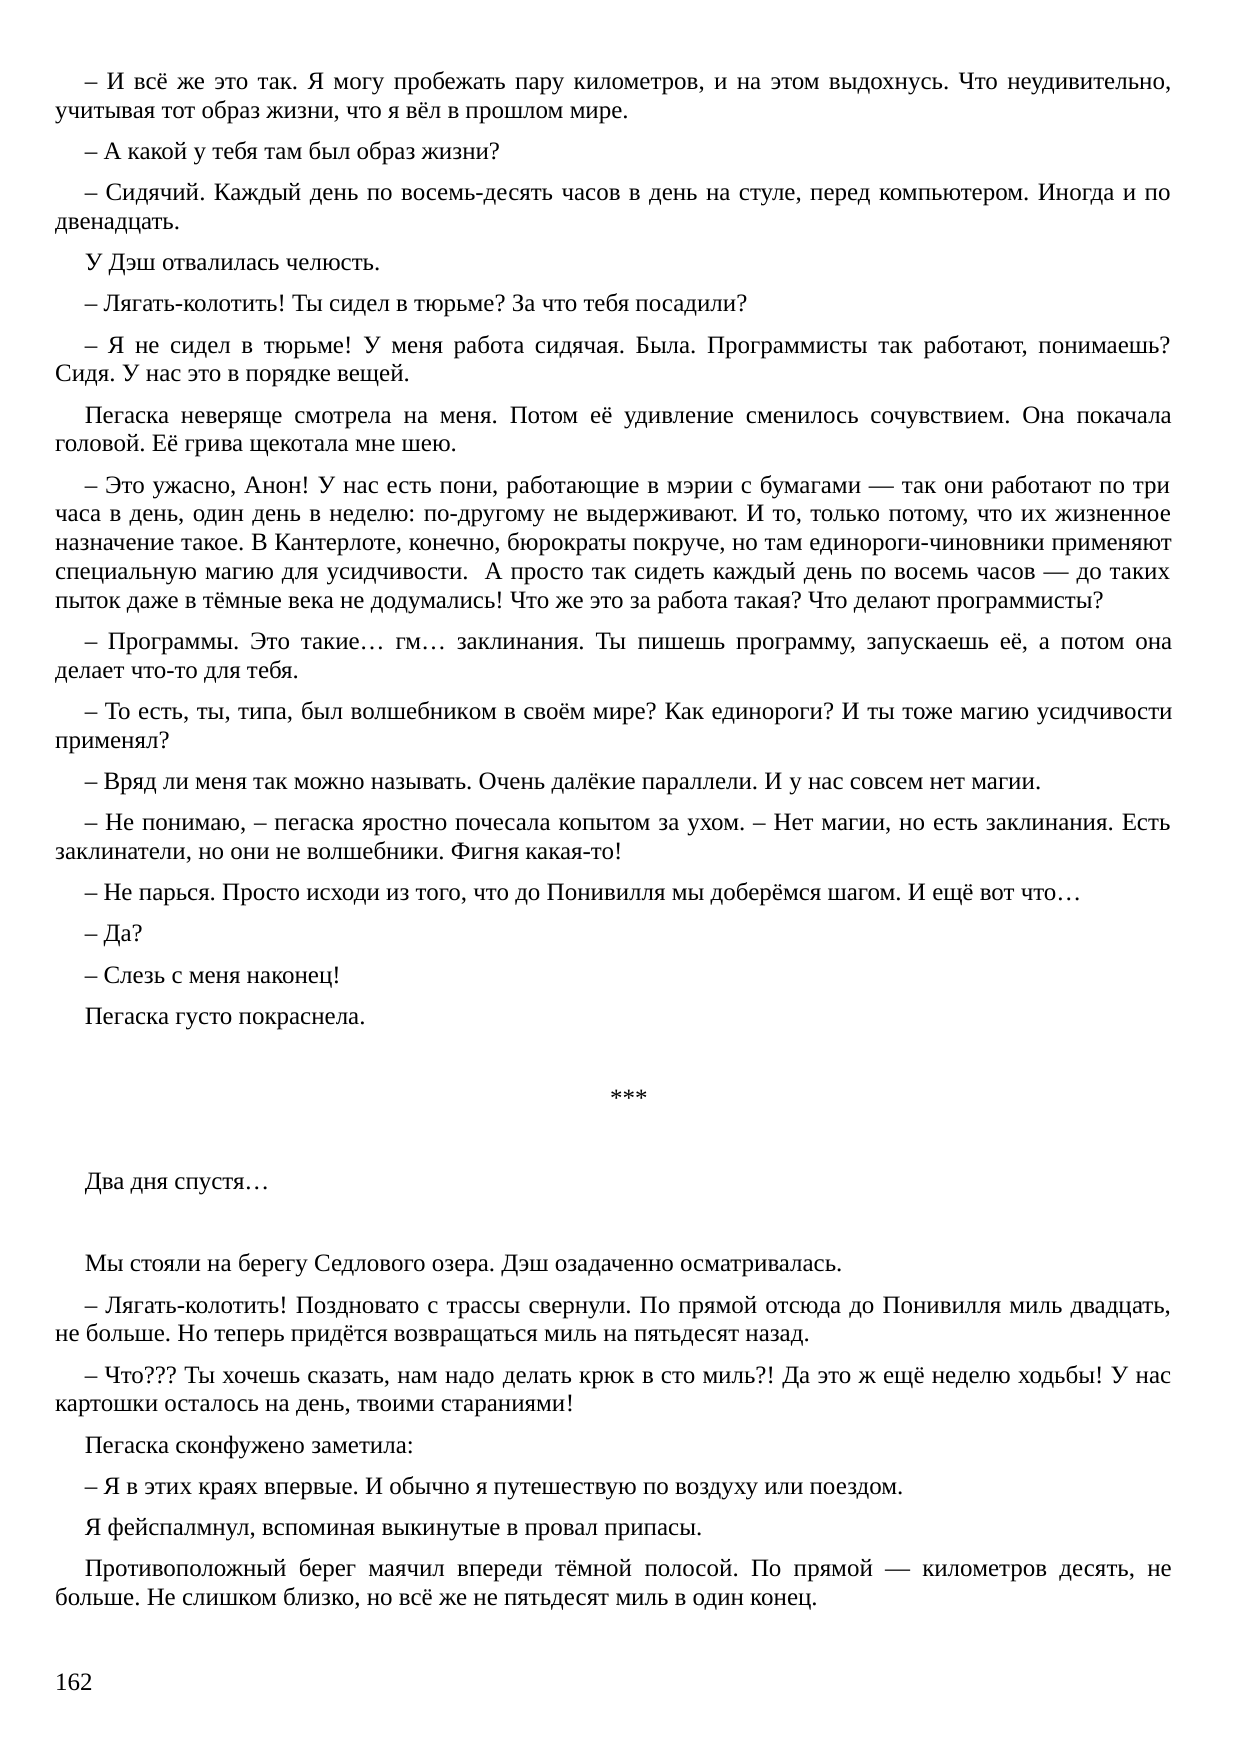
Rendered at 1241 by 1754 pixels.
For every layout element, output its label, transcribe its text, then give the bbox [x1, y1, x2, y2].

text Два дня спустя… [55, 1166, 1173, 1195]
text – Не понимаю, – пегаска яростно почесала копытом за ухом. – Нет магии, но есть заклинания. Есть заклинатели, но они не волшебники. Фигня какая-то! [55, 807, 1173, 865]
text – Программы. Это такие… гм… заклинания. Ты пишешь программу, запускаешь её, а потом она делает что-то для тебя. [55, 626, 1173, 683]
text – То есть, ты, типа, был волшебником в своём мире? Как единороги? И ты тоже магию усидчивости применял? [55, 696, 1173, 753]
text – Да? [55, 918, 1173, 947]
text – Лягать-колотить! Ты сидел в тюрьме? За что тебя посадили? [55, 288, 1173, 317]
text – Сидячий. Каждый день по восемь-десять часов в день на стуле, перед компьютером. Иногда и по двенадцать. [55, 177, 1173, 235]
text – Я в этих краях впервые. И обычно я путешествую по воздуху или поездом. [55, 1471, 1173, 1500]
text Я фейспалмнул, вспоминая выкинутые в провал припасы. [55, 1512, 1173, 1541]
text – Вряд ли меня так можно называть. Очень далёкие параллели. И у нас совсем нет магии. [55, 766, 1173, 795]
text *** [55, 1083, 1173, 1112]
text У Дэш отвалилась челюсть. [55, 247, 1173, 276]
text – Слезь с меня наконец! [55, 960, 1173, 988]
text Пегаска сконфужено заметила: [55, 1430, 1173, 1458]
text Пегаска густо покраснела. [55, 1001, 1173, 1030]
text Противоположный берег маячил впереди тёмной полосой. По прямой — километров десять, не больше. Не слишком близко, но всё же не пятьдесят миль в один конец. [55, 1553, 1173, 1611]
text – Лягать-колотить! Поздновато с трассы свернули. По прямой отсюда до Понивилля миль двадцать, не больше. Но теперь придётся возвращаться миль на пятьдесят назад. [55, 1290, 1173, 1347]
text – Не парься. Просто исходи из того, что до Понивилля мы доберёмся шагом. И ещё вот что… [55, 877, 1173, 906]
text – Это ужасно, Анон! У нас есть пони, работающие в мэрии с бумагами — так они работают по три часа в день, один день в неделю: по-другому не выдерживают. И то, только потому, что их жизненное назначение такое. В Кантерлоте, конечно, бюрократы покруче, но там единороги-чиновники применяют специальную магию для усидчивости. А просто так сидеть каждый день по восемь часов — до таких пыток даже в тёмные века не додумались! Что же это за работа такая? Что делают программисты? [55, 470, 1173, 613]
text – А какой у тебя там был образ жизни? [55, 136, 1173, 165]
text – Что??? Ты хочешь сказать, нам надо делать крюк в сто миль?! Да это ж ещё неделю ходьбы! У нас картошки осталось на день, твоими стараниями! [55, 1360, 1173, 1417]
text – Я не сидел в тюрьме! У меня работа сидячая. Была. Программисты так работают, понимаешь? Сидя. У нас это в порядке вещей. [55, 330, 1173, 387]
text Мы стояли на берегу Седлового озера. Дэш озадаченно осматривалась. [55, 1248, 1173, 1277]
text – И всё же это так. Я могу пробежать пару километров, и на этом выдохнусь. Что неудивительно, учитывая тот образ жизни, что я вёл в прошлом мире. [55, 66, 1173, 123]
text Пегаска неверяще смотрела на меня. Потом её удивление сменилось сочувствием. Она покачала головой. Её грива щекотала мне шею. [55, 400, 1173, 457]
